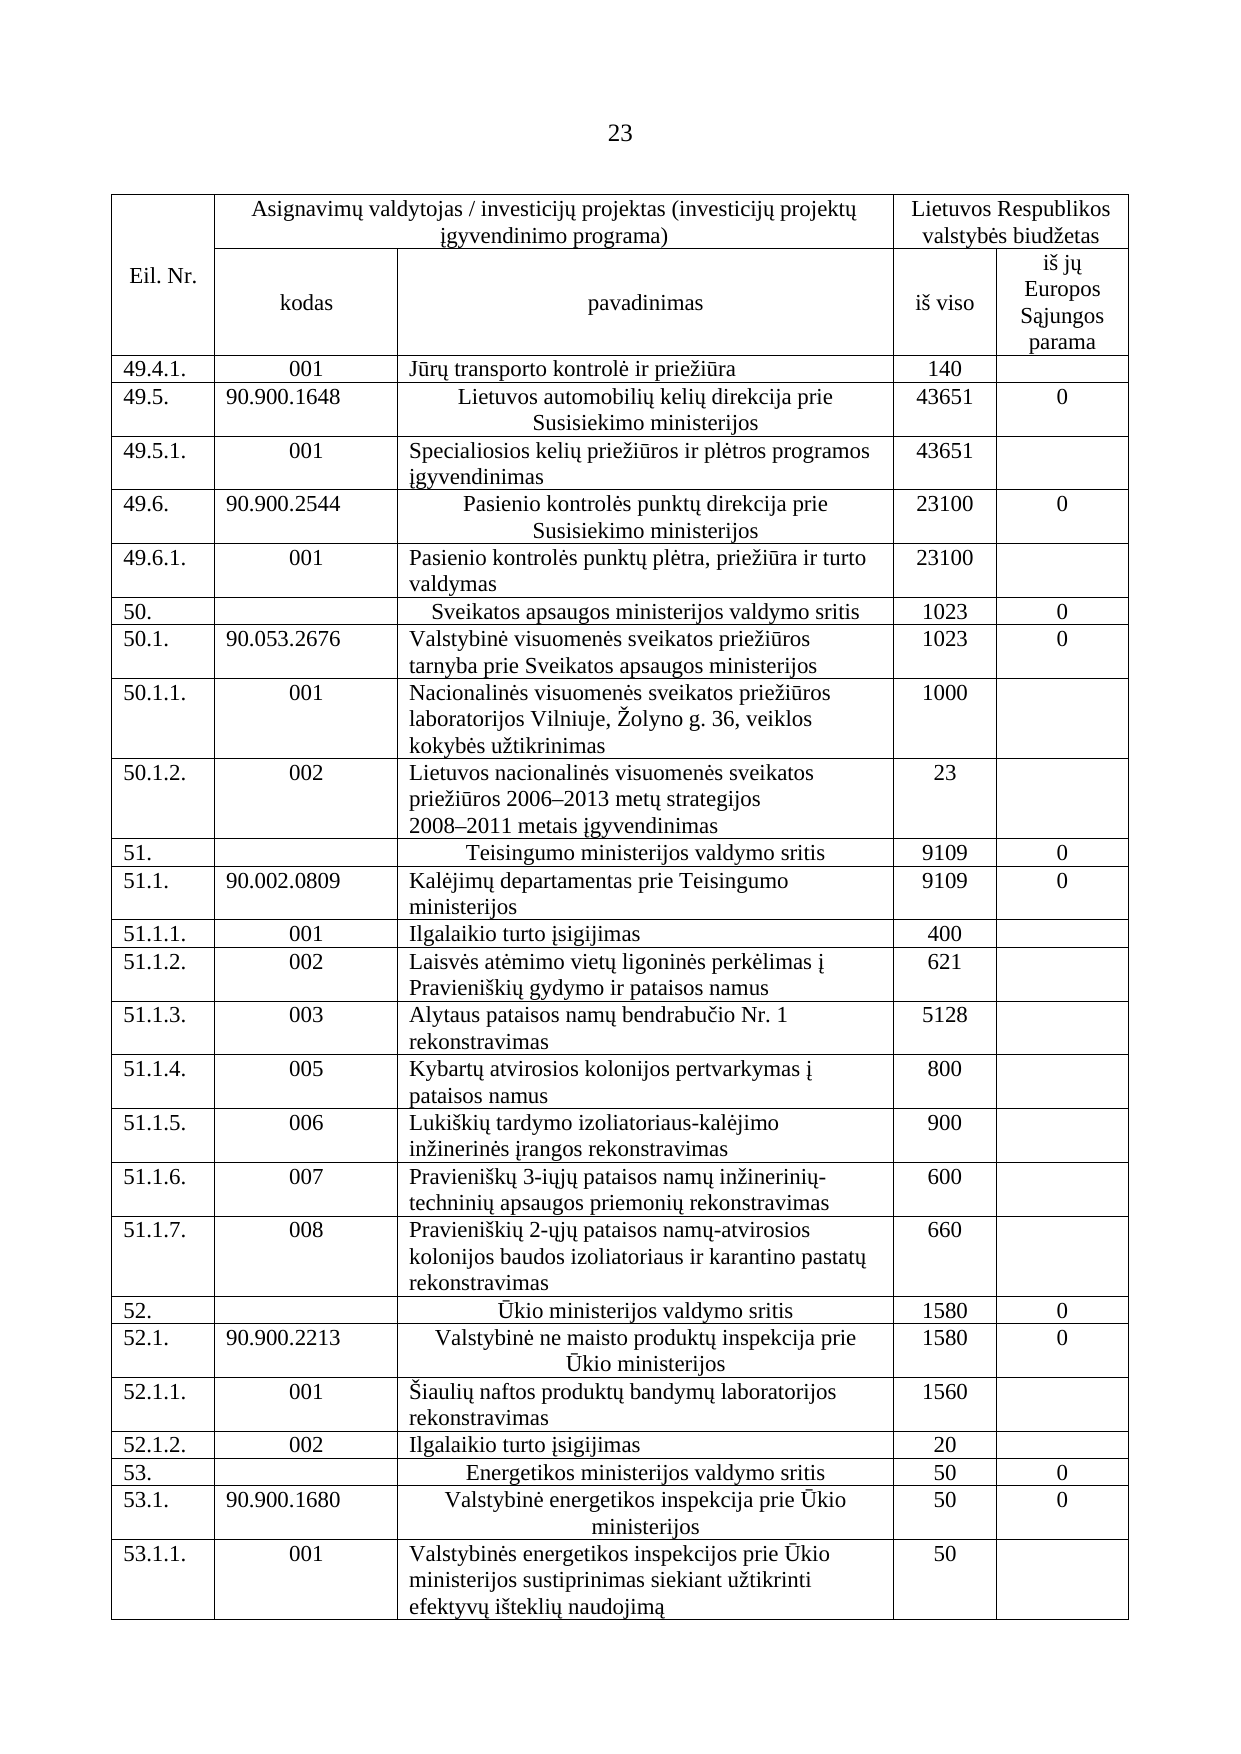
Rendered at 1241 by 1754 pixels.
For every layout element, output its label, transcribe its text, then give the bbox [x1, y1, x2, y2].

table_cell 0 [997, 598, 1128, 624]
table_cell 50.1.1. [112, 679, 214, 758]
table_cell [997, 948, 1128, 1001]
table_cell [997, 920, 1128, 947]
table_cell 90.053.2676 [215, 625, 397, 678]
table_cell Pasienio kontrolės punktų direkcija prie Susisiekimo ministerijos [398, 490, 893, 543]
table_cell [997, 1217, 1128, 1296]
table_cell Nacionalinės visuomenės sveikatos priežiūros laboratorijos Vilniuje, Žolyno g. 36, veiklos kokybės užtikrinimas [398, 679, 893, 758]
table_cell 50 [894, 1540, 996, 1619]
table_cell 1560 [894, 1378, 996, 1431]
table_cell Kybartų atvirosios kolonijos pertvarkymas į pataisos namus [398, 1055, 893, 1108]
table_cell 600 [894, 1163, 996, 1216]
table_cell 51.1.4. [112, 1055, 214, 1108]
table_cell 9109 [894, 867, 996, 919]
table_cell 003 [215, 1002, 397, 1054]
table_cell [997, 1002, 1128, 1054]
table_cell 51.1. [112, 867, 214, 919]
table_cell pavadinimas [398, 249, 893, 354]
table_cell 90.900.1680 [215, 1486, 397, 1539]
table_cell 1580 [894, 1297, 996, 1323]
table_cell 001 [215, 1378, 397, 1431]
table_cell 400 [894, 920, 996, 947]
table_cell 0 [997, 867, 1128, 919]
table_cell 001 [215, 920, 397, 947]
table_cell 52. [112, 1297, 214, 1323]
table_cell 53.1.1. [112, 1540, 214, 1619]
table_cell 5128 [894, 1002, 996, 1054]
table_cell 001 [215, 437, 397, 489]
table_cell 20 [894, 1432, 996, 1458]
table_cell [215, 1297, 397, 1323]
table_header Eil. Nr. [112, 195, 214, 354]
table_cell 53.1. [112, 1486, 214, 1539]
table_cell 007 [215, 1163, 397, 1216]
table_cell 53. [112, 1459, 214, 1485]
table_cell Lietuvos nacionalinės visuomenės sveikatos priežiūros 2006–2013 metų strategijos 2008–2011 metais įgyvendinimas [398, 759, 893, 838]
table_cell 43651 [894, 437, 996, 489]
table_cell 621 [894, 948, 996, 1001]
table_cell 52.1. [112, 1324, 214, 1377]
table_cell 50.1.2. [112, 759, 214, 838]
table_cell 0 [997, 1324, 1128, 1377]
table_cell [997, 759, 1128, 838]
table_cell Pravieniškių 2-ųjų pataisos namų-atvirosios kolonijos baudos izoliatoriaus ir karantino pastatų rekonstravimas [398, 1217, 893, 1296]
table_cell Teisingumo ministerijos valdymo sritis [398, 839, 893, 866]
table_header Asignavimų valdytojas / investicijų projektas (investicijų projektų įgyvendinimo programa) [215, 195, 893, 248]
table_cell 50.1. [112, 625, 214, 678]
table_cell 50 [894, 1459, 996, 1485]
table_cell 001 [215, 1540, 397, 1619]
table_cell 005 [215, 1055, 397, 1108]
table_cell 51.1.3. [112, 1002, 214, 1054]
table_cell [997, 437, 1128, 489]
table_cell Valstybinės energetikos inspekcijos prie Ūkio ministerijos sustiprinimas siekiant užtikrinti efektyvų išteklių naudojimą [398, 1540, 893, 1619]
table_cell [997, 1540, 1128, 1619]
table_cell 23100 [894, 490, 996, 543]
table_cell [997, 679, 1128, 758]
table_cell 51.1.5. [112, 1109, 214, 1162]
table_cell [997, 1163, 1128, 1216]
table_cell Ūkio ministerijos valdymo sritis [398, 1297, 893, 1323]
table_cell [215, 1459, 397, 1485]
table_cell 9109 [894, 839, 996, 866]
table_cell 49.6.1. [112, 544, 214, 597]
table_cell 23100 [894, 544, 996, 597]
table_cell 51.1.1. [112, 920, 214, 947]
table_cell Valstybinė energetikos inspekcija prie Ūkio ministerijos [398, 1486, 893, 1539]
table_cell 50 [894, 1486, 996, 1539]
table_cell 660 [894, 1217, 996, 1296]
table_cell 001 [215, 356, 397, 382]
table_cell 0 [997, 839, 1128, 866]
table_cell Pravieniškų 3-iųjų pataisos namų inžinerinių-techninių apsaugos priemonių rekonstravimas [398, 1163, 893, 1216]
table_cell 0 [997, 625, 1128, 678]
table_header Lietuvos Respublikos valstybės biudžetas [894, 195, 1128, 248]
table_cell 0 [997, 1297, 1128, 1323]
table_cell Specialiosios kelių priežiūros ir plėtros programos įgyvendinimas [398, 437, 893, 489]
table_cell iš jų Europos Sąjungos parama [997, 249, 1128, 354]
table_cell [215, 839, 397, 866]
table_cell 0 [997, 383, 1128, 436]
table_cell Lukiškių tardymo izoliatoriaus-kalėjimo inžinerinės įrangos rekonstravimas [398, 1109, 893, 1162]
table_cell 1000 [894, 679, 996, 758]
table_cell Lietuvos automobilių kelių direkcija prie Susisiekimo ministerijos [398, 383, 893, 436]
table_cell 002 [215, 948, 397, 1001]
table_cell 001 [215, 544, 397, 597]
table_cell 1580 [894, 1324, 996, 1377]
table_cell [997, 1055, 1128, 1108]
table_cell 90.900.2544 [215, 490, 397, 543]
table_cell 49.6. [112, 490, 214, 543]
table_cell iš viso [894, 249, 996, 354]
table_cell 52.1.2. [112, 1432, 214, 1458]
table_cell 90.900.1648 [215, 383, 397, 436]
table_cell Kalėjimų departamentas prie Teisingumo ministerijos [398, 867, 893, 919]
table_cell 50. [112, 598, 214, 624]
table_cell Energetikos ministerijos valdymo sritis [398, 1459, 893, 1485]
table_cell 49.4.1. [112, 356, 214, 382]
table_cell 43651 [894, 383, 996, 436]
table_cell Pasienio kontrolės punktų plėtra, priežiūra ir turto valdymas [398, 544, 893, 597]
table_cell 51. [112, 839, 214, 866]
table_cell Ilgalaikio turto įsigijimas [398, 1432, 893, 1458]
table_cell 002 [215, 759, 397, 838]
table_cell 90.002.0809 [215, 867, 397, 919]
table_cell Sveikatos apsaugos ministerijos valdymo sritis [398, 598, 893, 624]
table_cell 006 [215, 1109, 397, 1162]
table_cell 008 [215, 1217, 397, 1296]
table_cell 800 [894, 1055, 996, 1108]
table_cell [997, 1109, 1128, 1162]
table_cell 900 [894, 1109, 996, 1162]
table_cell 90.900.2213 [215, 1324, 397, 1377]
table_cell [997, 1432, 1128, 1458]
table_cell 52.1.1. [112, 1378, 214, 1431]
table_cell Ilgalaikio turto įsigijimas [398, 920, 893, 947]
table_cell Valstybinė visuomenės sveikatos priežiūros tarnyba prie Sveikatos apsaugos ministerijos [398, 625, 893, 678]
table_cell Alytaus pataisos namų bendrabučio Nr. 1 rekonstravimas [398, 1002, 893, 1054]
table_cell [997, 544, 1128, 597]
table_cell 49.5.1. [112, 437, 214, 489]
table_cell 51.1.7. [112, 1217, 214, 1296]
table_cell Valstybinė ne maisto produktų inspekcija prie Ūkio ministerijos [398, 1324, 893, 1377]
table_cell [997, 1378, 1128, 1431]
table_cell 0 [997, 490, 1128, 543]
table_cell Laisvės atėmimo vietų ligoninės perkėlimas į Pravieniškių gydymo ir pataisos namus [398, 948, 893, 1001]
table_cell [215, 598, 397, 624]
table_cell 0 [997, 1459, 1128, 1485]
table_cell 51.1.6. [112, 1163, 214, 1216]
table_cell kodas [215, 249, 397, 354]
table_cell 49.5. [112, 383, 214, 436]
table_cell 001 [215, 679, 397, 758]
table_cell 1023 [894, 625, 996, 678]
table_cell 1023 [894, 598, 996, 624]
table_cell 140 [894, 356, 996, 382]
table_cell Šiaulių naftos produktų bandymų laboratorijos rekonstravimas [398, 1378, 893, 1431]
table_cell 23 [894, 759, 996, 838]
table_cell 002 [215, 1432, 397, 1458]
table_cell 51.1.2. [112, 948, 214, 1001]
table_cell Jūrų transporto kontrolė ir priežiūra [398, 356, 893, 382]
table_cell 0 [997, 1486, 1128, 1539]
table_cell [997, 356, 1128, 382]
